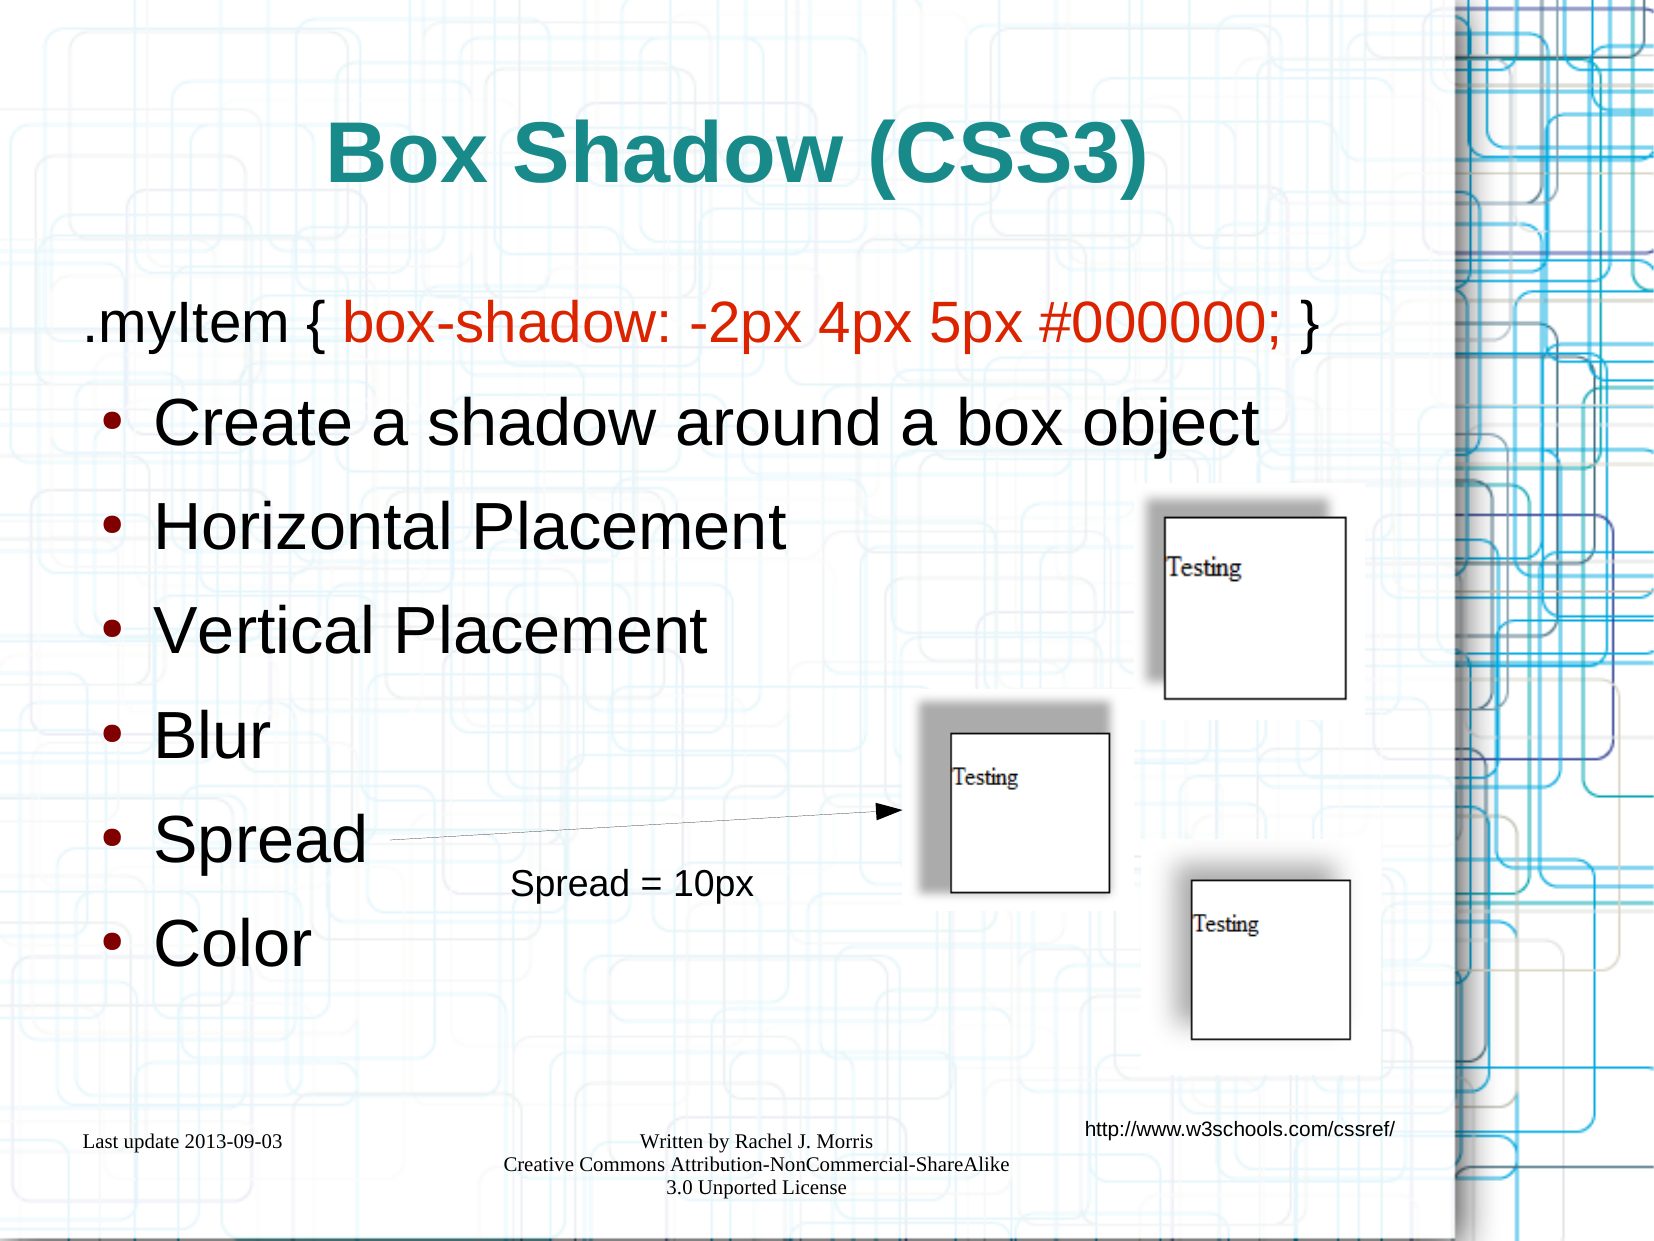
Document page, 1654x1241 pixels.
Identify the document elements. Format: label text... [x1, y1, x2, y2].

text_box http://www.w3schools.com/cssref/ [1050, 1110, 1411, 1149]
list .myItem { box-shadow: -2px 4px 5px #000000; } Create a shadow around a box object Horizontal Placement Vertical Placement Blur Spread Color [82, 290, 1418, 1010]
picture [0, 0, 1654, 1241]
text_box Spread = 10px [495, 855, 871, 912]
title Box Shadow (CSS3) [59, 49, 1418, 257]
